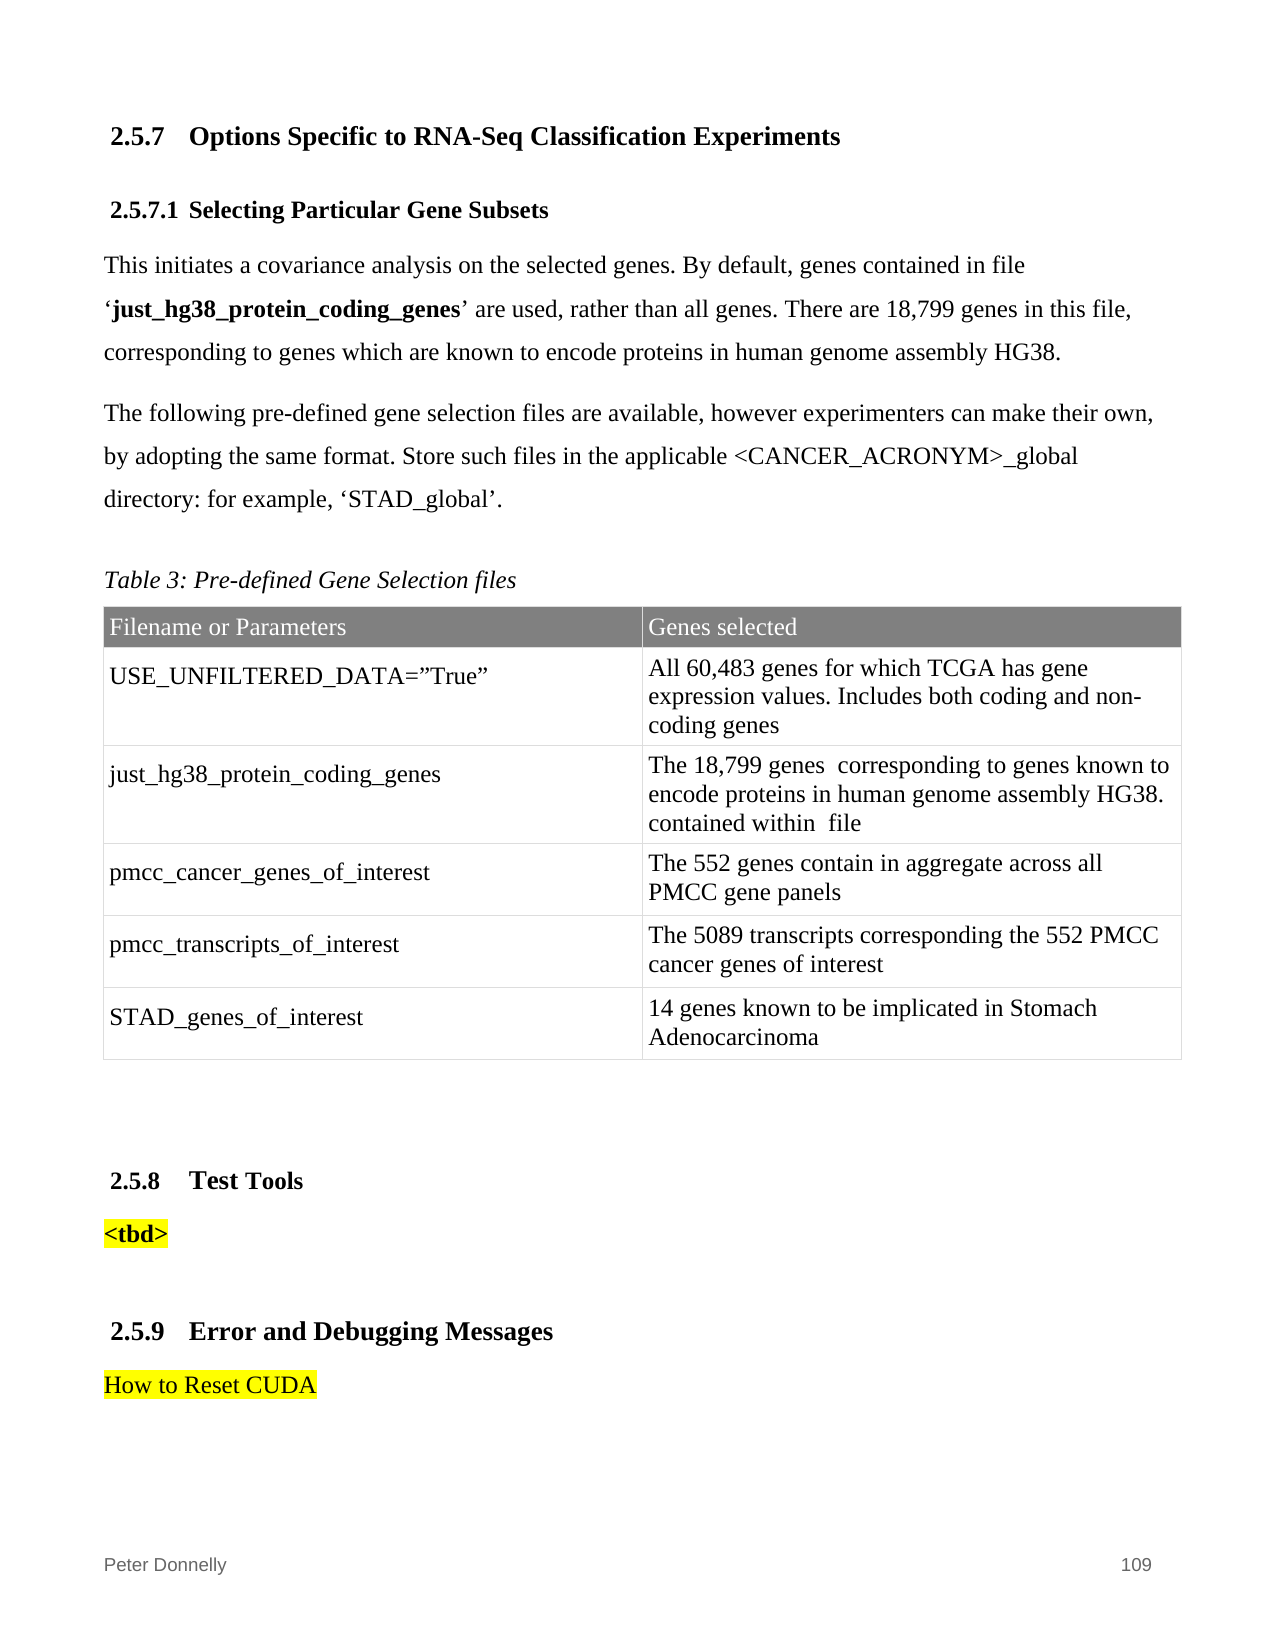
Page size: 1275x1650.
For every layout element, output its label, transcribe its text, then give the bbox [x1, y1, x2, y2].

text Table 3: Pre-defined Gene Selection files [103, 565, 1181, 594]
table_cell just_hg38_protein_coding_genes [104, 746, 642, 842]
table_cell The 18,799 genes corresponding to genes known to encode proteins in human genome assembly HG38. contained within file [643, 746, 1181, 842]
subtitle Test Tools [103, 1164, 1181, 1196]
table_cell STAD_genes_of_interest [104, 988, 642, 1059]
table_cell pmcc_transcripts_of_interest [104, 916, 642, 987]
table_cell The 552 genes contain in aggregate across all PMCC gene panels [643, 844, 1181, 915]
subtitle Error and Debugging Messages [103, 1316, 1181, 1347]
table_header Genes selected [643, 607, 1181, 647]
text How to Reset CUDA [103, 1370, 1181, 1399]
subtitle Options Specific to RNA-Seq Classification Experiments [103, 120, 1181, 151]
table_cell USE_UNFILTERED_DATA=”True” [104, 648, 642, 744]
text This initiates a covariance analysis on the selected genes. By default, genes contained in file ‘just_hg38_protein_coding_genes’ are used, rather than all genes. There are 18,799 genes in this file, corresponding to genes which are known to encode proteins in human genome assembly HG38. [103, 251, 1181, 366]
text The following pre-defined gene selection files are available, however experimenters can make their own, by adopting the same format. Store such files in the applicable <CANCER_ACRONYM>_global directory: for example, ‘STAD_global’. [103, 398, 1181, 513]
table_cell The 5089 transcripts corresponding the 552 PMCC cancer genes of interest [643, 916, 1181, 987]
table_header Filename or Parameters [104, 607, 642, 647]
subtitle Selecting Particular Gene Subsets [103, 195, 1181, 224]
table_cell 14 genes known to be implicated in Stomach Adenocarcinoma [643, 988, 1181, 1059]
text <tbd> [103, 1219, 1181, 1248]
table_cell pmcc_cancer_genes_of_interest [104, 844, 642, 915]
table_cell All 60,483 genes for which TCGA has gene expression values. Includes both coding and non-coding genes [643, 648, 1181, 744]
